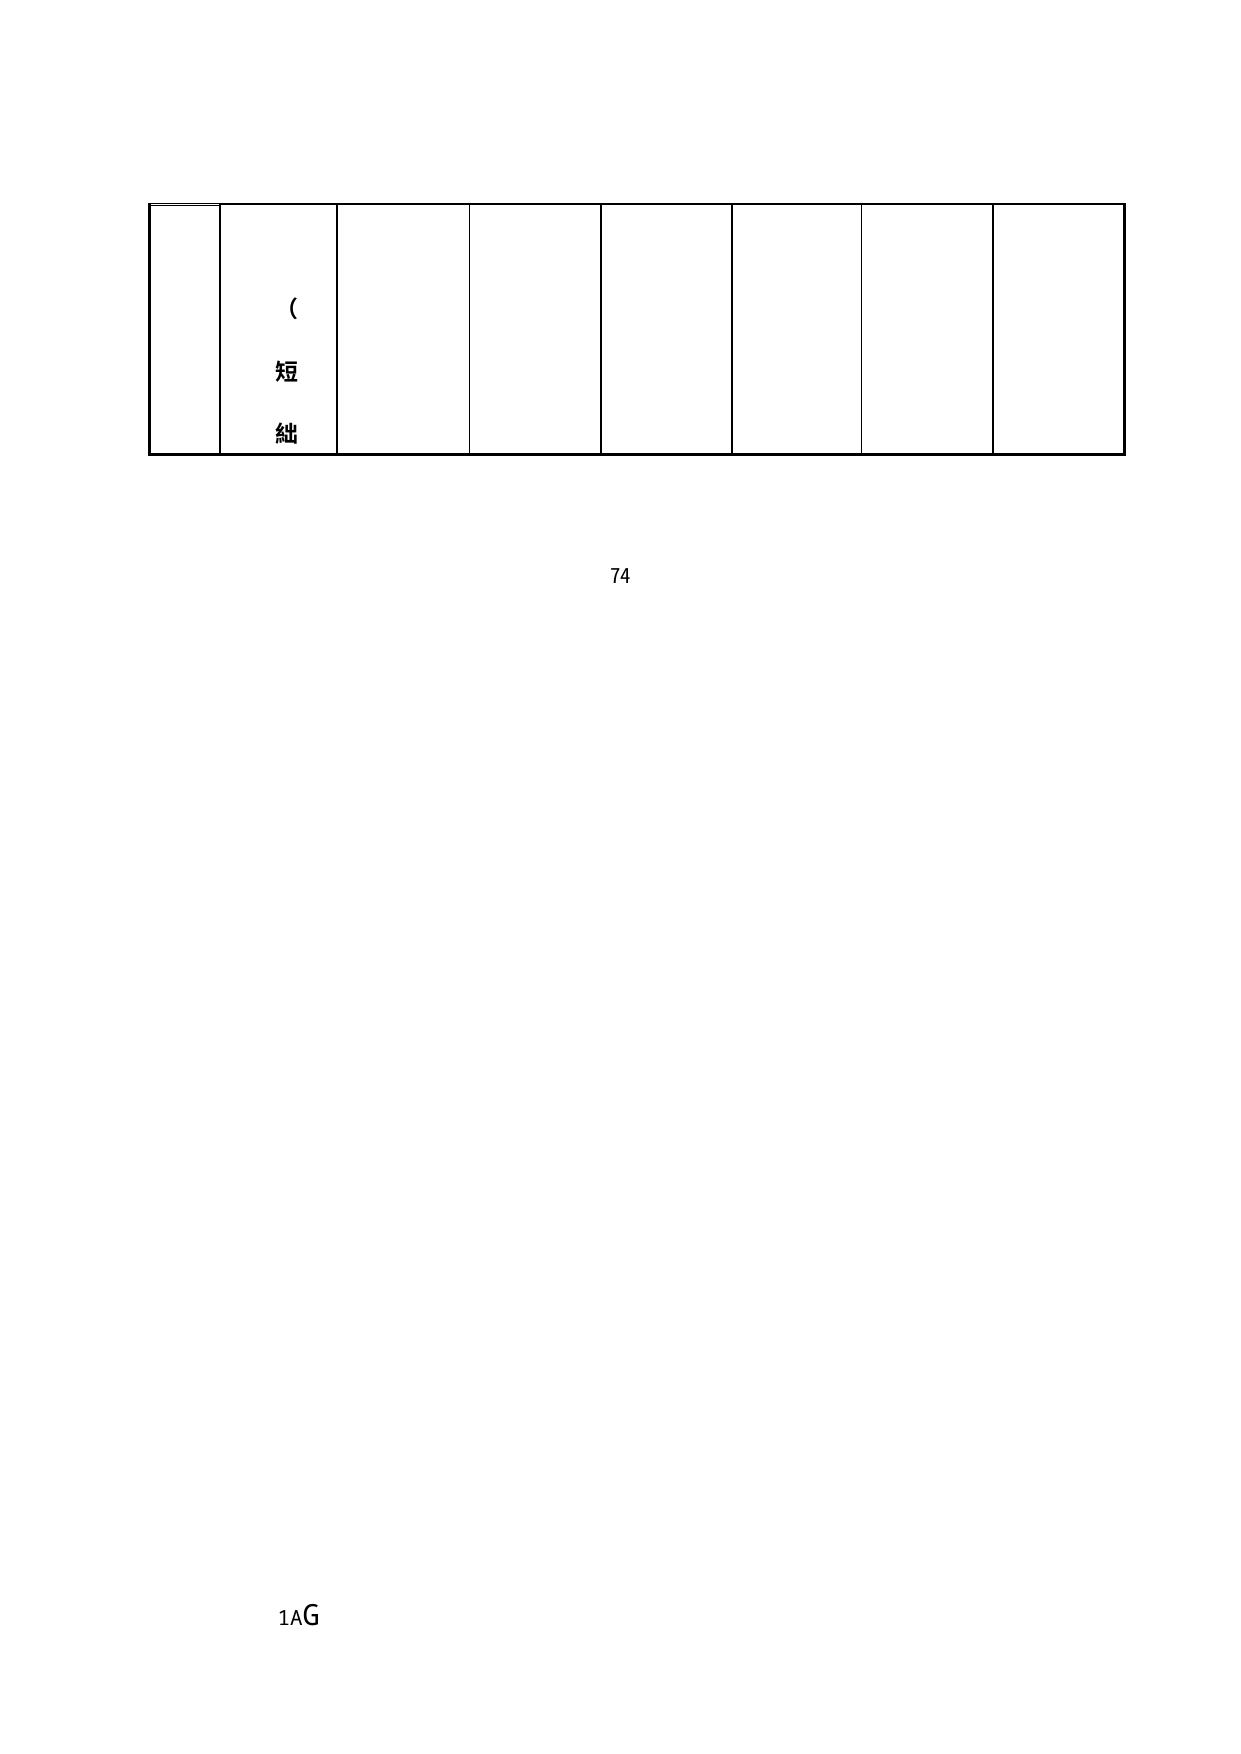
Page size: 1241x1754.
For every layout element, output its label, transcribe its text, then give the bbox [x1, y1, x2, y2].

table_cell [338, 205, 469, 453]
table_cell [470, 205, 600, 453]
table_cell [862, 205, 992, 453]
table_cell [733, 205, 861, 453]
table_cell （短絀 [221, 205, 336, 453]
table_cell [994, 205, 1123, 453]
table_cell [151, 206, 219, 453]
table_cell [602, 205, 731, 453]
